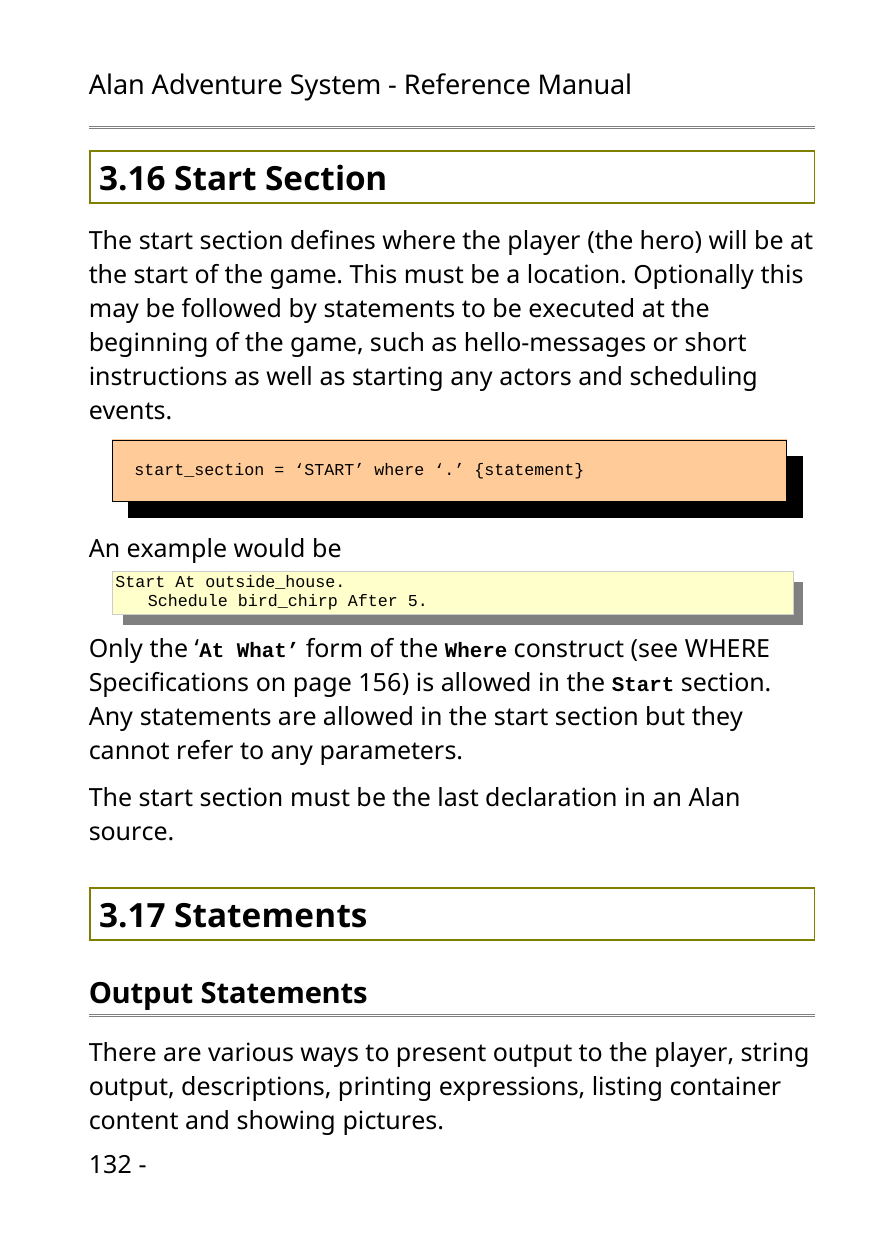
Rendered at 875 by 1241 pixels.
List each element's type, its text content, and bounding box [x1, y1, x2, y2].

text Only the ‘At What’ form of the Where construct (see WHERE Specifications on page 119) is allowed in the Start section. Any statements are allowed in the start section but they cannot refer to any parameters. [88, 631, 815, 767]
subtitle Statements [91, 889, 814, 939]
text Start At outside_house. Schedule bird_chirp After 5. [113, 572, 793, 614]
subtitle Output Statements [88, 973, 815, 1016]
text There are various ways to present output to the player, string output, descriptions, printing expressions, listing container content and showing pictures. [88, 1035, 815, 1137]
text The start section must be the last declaration in an Alan source. [88, 780, 815, 848]
subtitle Start Section [91, 152, 814, 202]
text The start section defines where the player (the hero) will be at the start of the game. This must be a location. Optionally this may be followed by statements to be executed at the beginning of the game, such as hello-messages or short instructions as well as starting any actors and scheduling events. [88, 223, 815, 427]
text An example would be [88, 531, 815, 565]
text start_section = ‘START’ where ‘.’ {statement} [113, 441, 786, 501]
